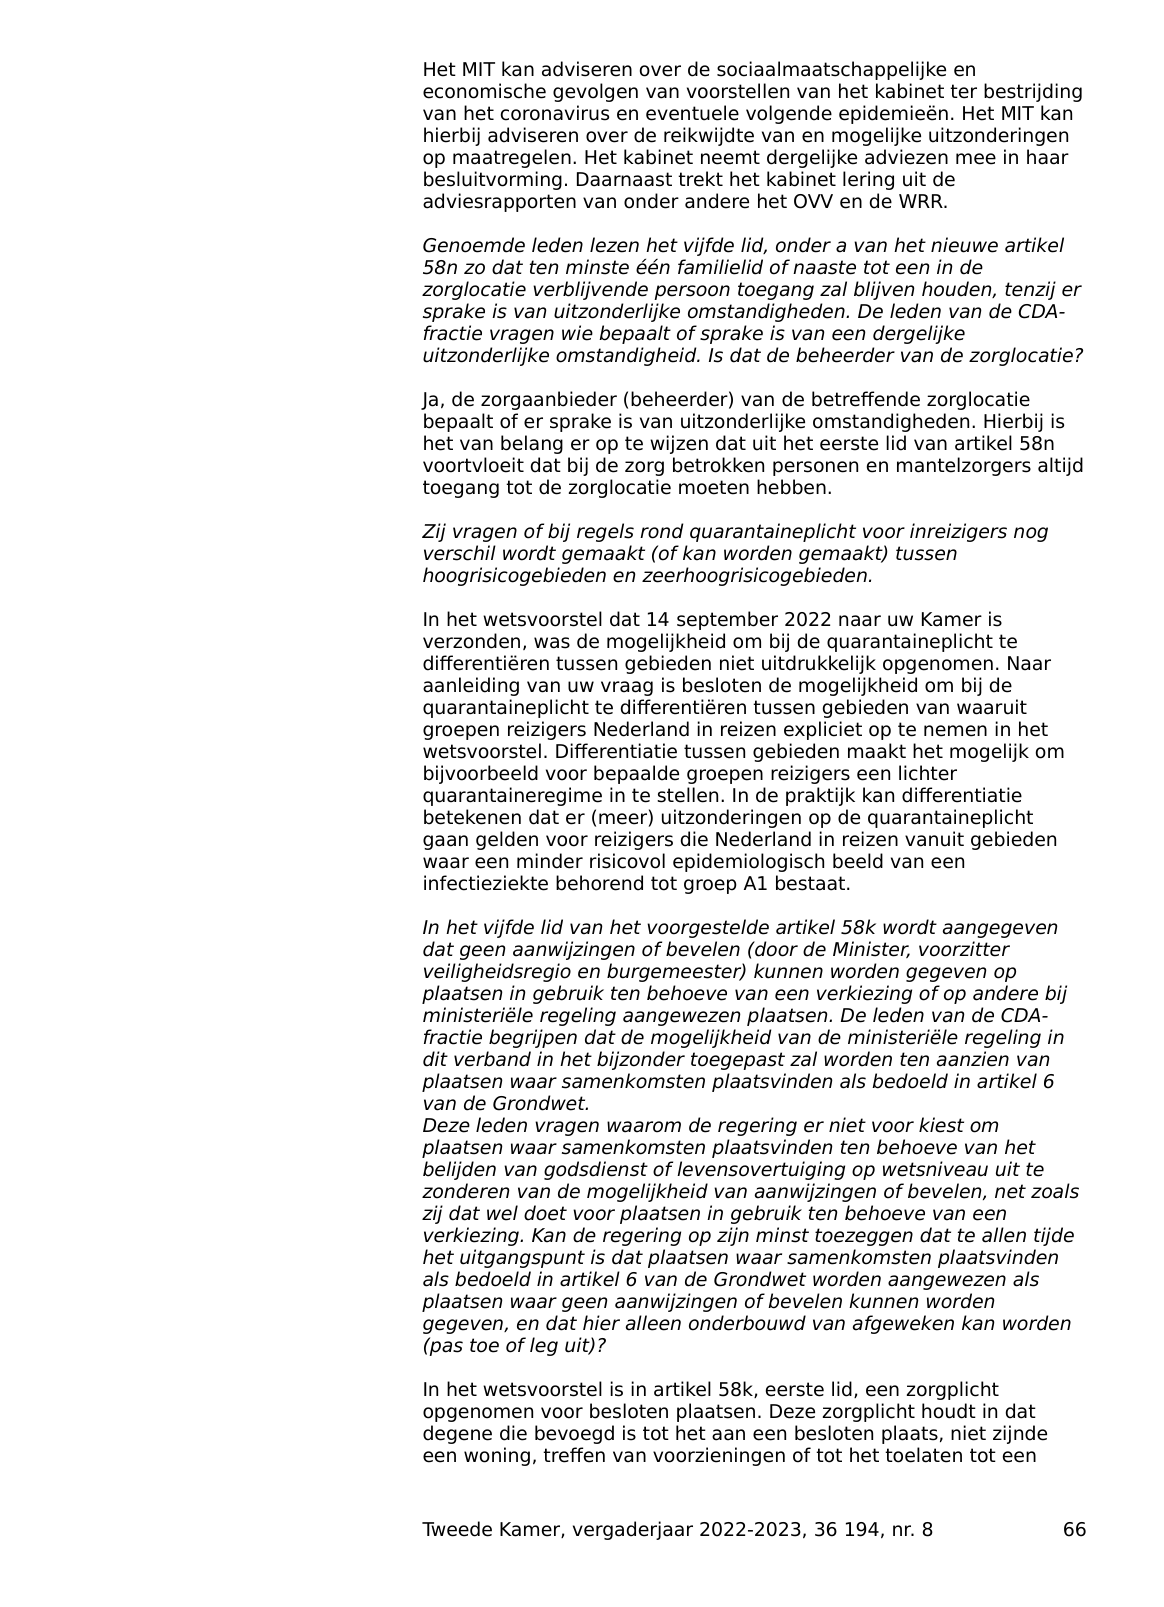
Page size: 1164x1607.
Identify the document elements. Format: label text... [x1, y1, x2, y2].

text In het wetsvoorstel is in artikel 58k, eerste lid, een zorgplicht opgenomen voor besloten plaatsen. Deze zorgplicht houdt in dat degene die bevoegd is tot het aan een besloten plaats, niet zijnde een woning, treffen van voorzieningen of tot het toelaten tot een [422, 1379, 1087, 1467]
text Genoemde leden lezen het vijfde lid, onder a van het nieuwe artikel 58n zo dat ten minste één familielid of naaste tot een in de zorglocatie verblijvende persoon toegang zal blijven houden, tenzij er sprake is van uitzonderlijke omstandigheden. De leden van de CDA-fractie vragen wie bepaalt of sprake is van een dergelijke uitzonderlijke omstandigheid. Is dat de beheerder van de zorglocatie? [422, 235, 1087, 367]
text Zij vragen of bij regels rond quarantaineplicht voor inreizigers nog verschil wordt gemaakt (of kan worden gemaakt) tussen hoogrisicogebieden en zeerhoogrisicogebieden. [422, 521, 1087, 587]
text In het vijfde lid van het voorgestelde artikel 58k wordt aangegeven dat geen aanwijzingen of bevelen (door de Minister, voorzitter veiligheidsregio en burgemeester) kunnen worden gegeven op plaatsen in gebruik ten behoeve van een verkiezing of op andere bij ministeriële regeling aangewezen plaatsen. De leden van de CDA-fractie begrijpen dat de mogelijkheid van de ministeriële regeling in dit verband in het bijzonder toegepast zal worden ten aanzien van plaatsen waar samenkomsten plaatsvinden als bedoeld in artikel 6 van de Grondwet. [422, 917, 1087, 1115]
text Het MIT kan adviseren over de sociaalmaatschappelijke en economische gevolgen van voorstellen van het kabinet ter bestrijding van het coronavirus en eventuele volgende epidemieën. Het MIT kan hierbij adviseren over de reikwijdte van en mogelijke uitzonderingen op maatregelen. Het kabinet neemt dergelijke adviezen mee in haar besluitvorming. Daarnaast trekt het kabinet lering uit de adviesrapporten van onder andere het OVV en de WRR. [422, 59, 1087, 213]
text Deze leden vragen waarom de regering er niet voor kiest om plaatsen waar samenkomsten plaatsvinden ten behoeve van het belijden van godsdienst of levensovertuiging op wetsniveau uit te zonderen van de mogelijkheid van aanwijzingen of bevelen, net zoals zij dat wel doet voor plaatsen in gebruik ten behoeve van een verkiezing. Kan de regering op zijn minst toezeggen dat te allen tijde het uitgangspunt is dat plaatsen waar samenkomsten plaatsvinden als bedoeld in artikel 6 van de Grondwet worden aangewezen als plaatsen waar geen aanwijzingen of bevelen kunnen worden gegeven, en dat hier alleen onderbouwd van afgeweken kan worden (pas toe of leg uit)? [422, 1115, 1087, 1357]
text In het wetsvoorstel dat 14 september 2022 naar uw Kamer is verzonden, was de mogelijkheid om bij de quarantaineplicht te differentiëren tussen gebieden niet uitdrukkelijk opgenomen. Naar aanleiding van uw vraag is besloten de mogelijkheid om bij de quarantaineplicht te differentiëren tussen gebieden van waaruit groepen reizigers Nederland in reizen expliciet op te nemen in het wetsvoorstel. Differentiatie tussen gebieden maakt het mogelijk om bijvoorbeeld voor bepaalde groepen reizigers een lichter quarantaineregime in te stellen. In de praktijk kan differentiatie betekenen dat er (meer) uitzonderingen op de quarantaineplicht gaan gelden voor reizigers die Nederland in reizen vanuit gebieden waar een minder risicovol epidemiologisch beeld van een infectieziekte behorend tot groep A1 bestaat. [422, 609, 1087, 895]
text Ja, de zorgaanbieder (beheerder) van de betreffende zorglocatie bepaalt of er sprake is van uitzonderlijke omstandigheden. Hierbij is het van belang er op te wijzen dat uit het eerste lid van artikel 58n voortvloeit dat bij de zorg betrokken personen en mantelzorgers altijd toegang tot de zorglocatie moeten hebben. [422, 389, 1087, 499]
